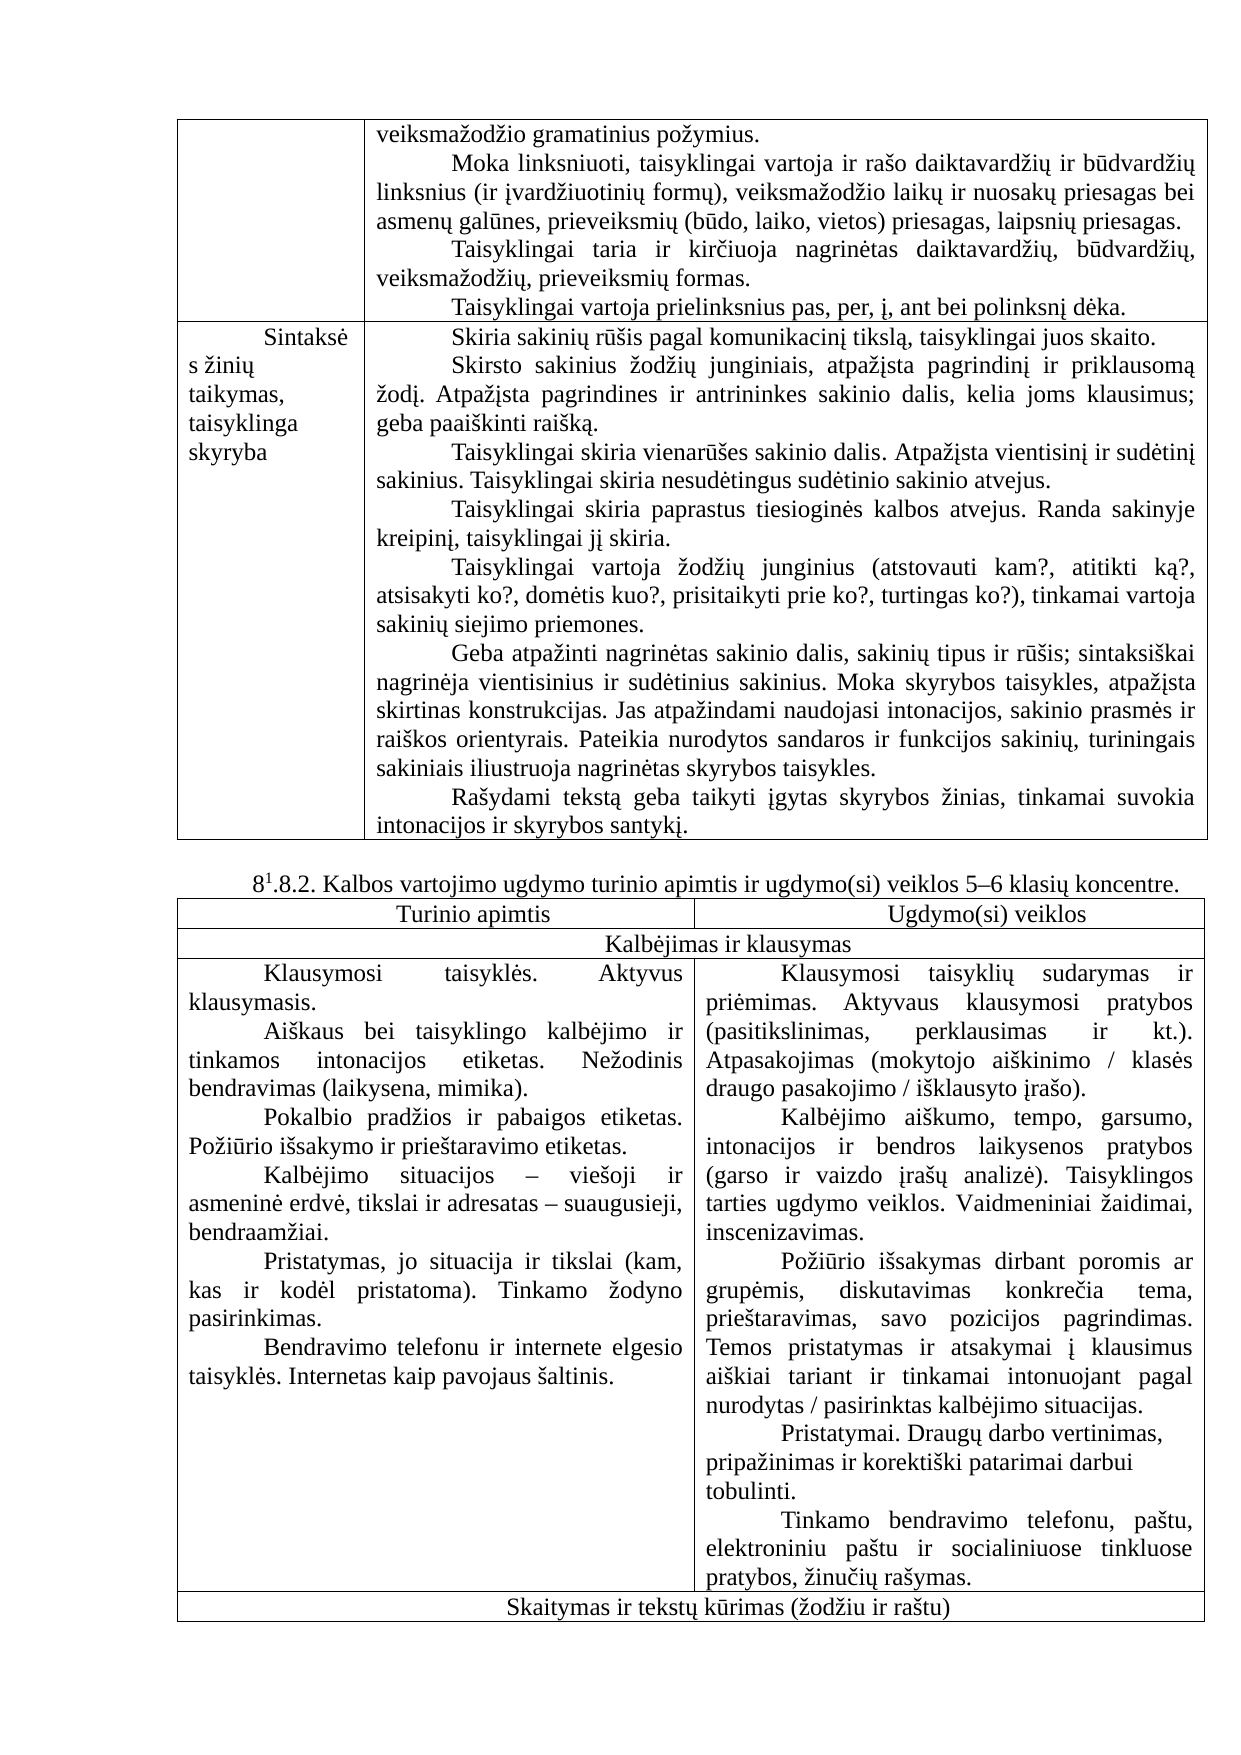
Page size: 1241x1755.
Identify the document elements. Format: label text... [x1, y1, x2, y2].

table_header Turinio apimtis [178, 899, 694, 928]
table_cell Klausymosi taisyklės. Aktyvus klausymasis. Aiškaus bei taisyklingo kalbėjimo ir tinkamos intonacijos etiketas. Nežodinis bendravimas (laikysena, mimika). Pokalbio pradžios ir pabaigos etiketas. Požiūrio išsakymo ir prieštaravimo etiketas. Kalbėjimo situacijos – viešoji ir asmeninė erdvė, tikslai ir adresatas – suaugusieji, bendraamžiai. Pristatymas, jo situacija ir tikslai (kam, kas ir kodėl pristatoma). Tinkamo žodyno pasirinkimas. Bendravimo telefonu ir internete elgesio taisyklės. Internetas kaip pavojaus šaltinis. [178, 959, 694, 1591]
table_cell Skaitymas ir tekstų kūrimas (žodžiu ir raštu) [178, 1592, 1204, 1621]
table_header Ugdymo(si) veiklos [695, 899, 1204, 928]
table_cell [178, 120, 364, 321]
table_cell Sintaksės žinių taikymas, taisyklinga skyryba [178, 322, 364, 839]
text 81.8.2. Kalbos vartojimo ugdymo turinio apimtis ir ugdymo(si) veiklos 5–6 klasių koncentre. [177, 869, 1182, 898]
table_cell Klausymosi taisyklių sudarymas ir priėmimas. Aktyvaus klausymosi pratybos (pasitikslinimas, perklausimas ir kt.). Atpasakojimas (mokytojo aiškinimo / klasės draugo pasakojimo / išklausyto įrašo). Kalbėjimo aiškumo, tempo, garsumo, intonacijos ir bendros laikysenos pratybos (garso ir vaizdo įrašų analizė). Taisyklingos tarties ugdymo veiklos. Vaidmeniniai žaidimai, inscenizavimas. Požiūrio išsakymas dirbant poromis ar grupėmis, diskutavimas konkrečia tema, prieštaravimas, savo pozicijos pagrindimas. Temos pristatymas ir atsakymai į klausimus aiškiai tariant ir tinkamai intonuojant pagal nurodytas / pasirinktas kalbėjimo situacijas. Pristatymai. Draugų darbo vertinimas, pripažinimas ir korektiški patarimai darbui tobulinti. Tinkamo bendravimo telefonu, paštu, elektroniniu paštu ir socialiniuose tinkluose pratybos, žinučių rašymas. [695, 959, 1204, 1591]
table_cell Kalbėjimas ir klausymas [178, 929, 1204, 957]
table_cell veiksmažodžio gramatinius požymius. Moka linksniuoti, taisyklingai vartoja ir rašo daiktavardžių ir būdvardžių linksnius (ir įvardžiuotinių formų), veiksmažodžio laikų ir nuosakų priesagas bei asmenų galūnes, prieveiksmių (būdo, laiko, vietos) priesagas, laipsnių priesagas. Taisyklingai taria ir kirčiuoja nagrinėtas daiktavardžių, būdvardžių, veiksmažodžių, prieveiksmių formas. Taisyklingai vartoja prielinksnius pas, per, į, ant bei polinksnį dėka. [365, 120, 1207, 321]
table_cell Skiria sakinių rūšis pagal komunikacinį tikslą, taisyklingai juos skaito. Skirsto sakinius žodžių junginiais, atpažįsta pagrindinį ir priklausomą žodį. Atpažįsta pagrindines ir antrininkes sakinio dalis, kelia joms klausimus; geba paaiškinti raišką. Taisyklingai skiria vienarūšes sakinio dalis. Atpažįsta vientisinį ir sudėtinį sakinius. Taisyklingai skiria nesudėtingus sudėtinio sakinio atvejus. Taisyklingai skiria paprastus tiesioginės kalbos atvejus. Randa sakinyje kreipinį, taisyklingai jį skiria. Taisyklingai vartoja žodžių junginius (atstovauti kam?, atitikti ką?, atsisakyti ko?, domėtis kuo?, prisitaikyti prie ko?, turtingas ko?), tinkamai vartoja sakinių siejimo priemones. Geba atpažinti nagrinėtas sakinio dalis, sakinių tipus ir rūšis; sintaksiškai nagrinėja vientisinius ir sudėtinius sakinius. Moka skyrybos taisykles, atpažįsta skirtinas konstrukcijas. Jas atpažindami naudojasi intonacijos, sakinio prasmės ir raiškos orientyrais. Pateikia nurodytos sandaros ir funkcijos sakinių, turiningais sakiniais iliustruoja nagrinėtas skyrybos taisykles. Rašydami tekstą geba taikyti įgytas skyrybos žinias, tinkamai suvokia intonacijos ir skyrybos santykį. [365, 322, 1207, 839]
